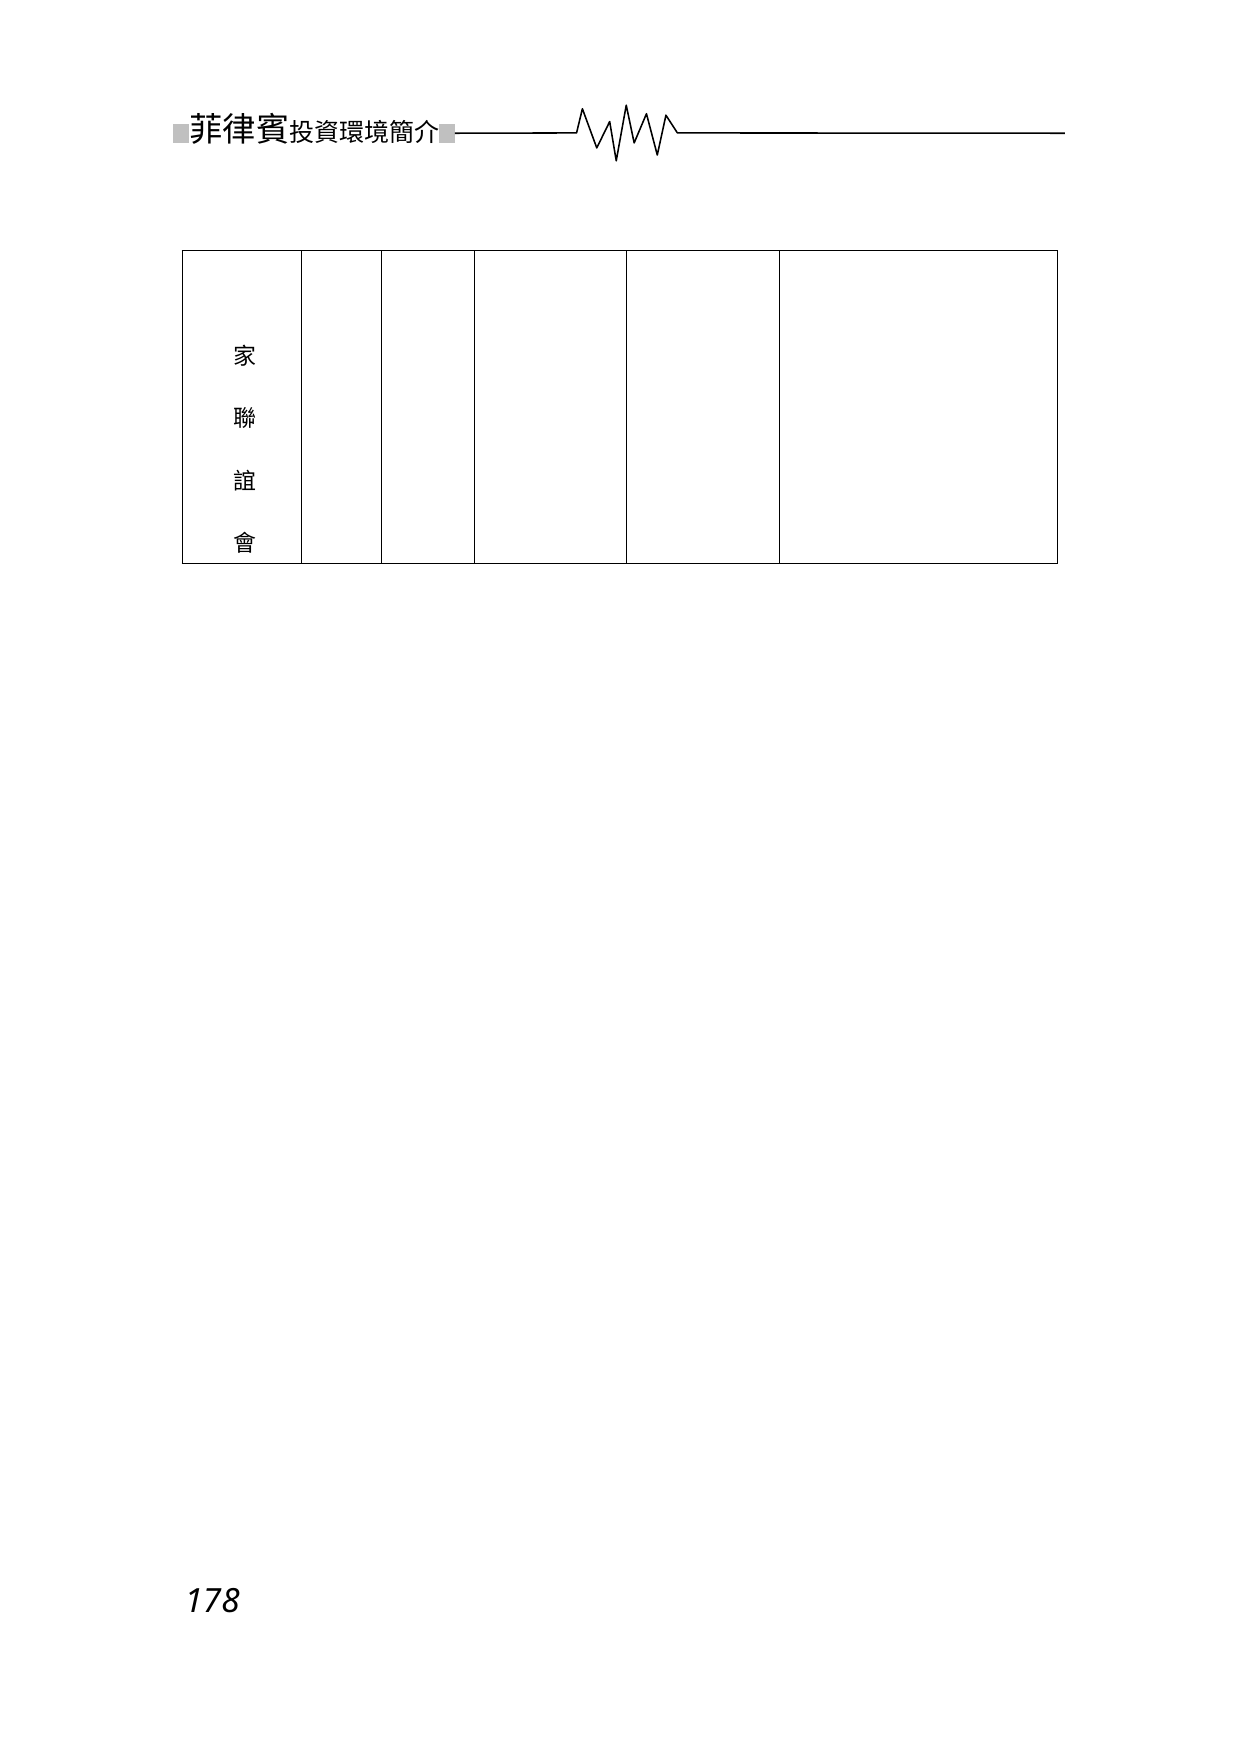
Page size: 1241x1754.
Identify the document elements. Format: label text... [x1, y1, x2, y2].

table_cell 家聯誼會 [183, 251, 301, 563]
table_cell [475, 251, 626, 563]
table_cell [780, 251, 1057, 563]
table_cell [627, 251, 779, 563]
table_cell [382, 251, 474, 563]
table_cell [302, 251, 381, 563]
